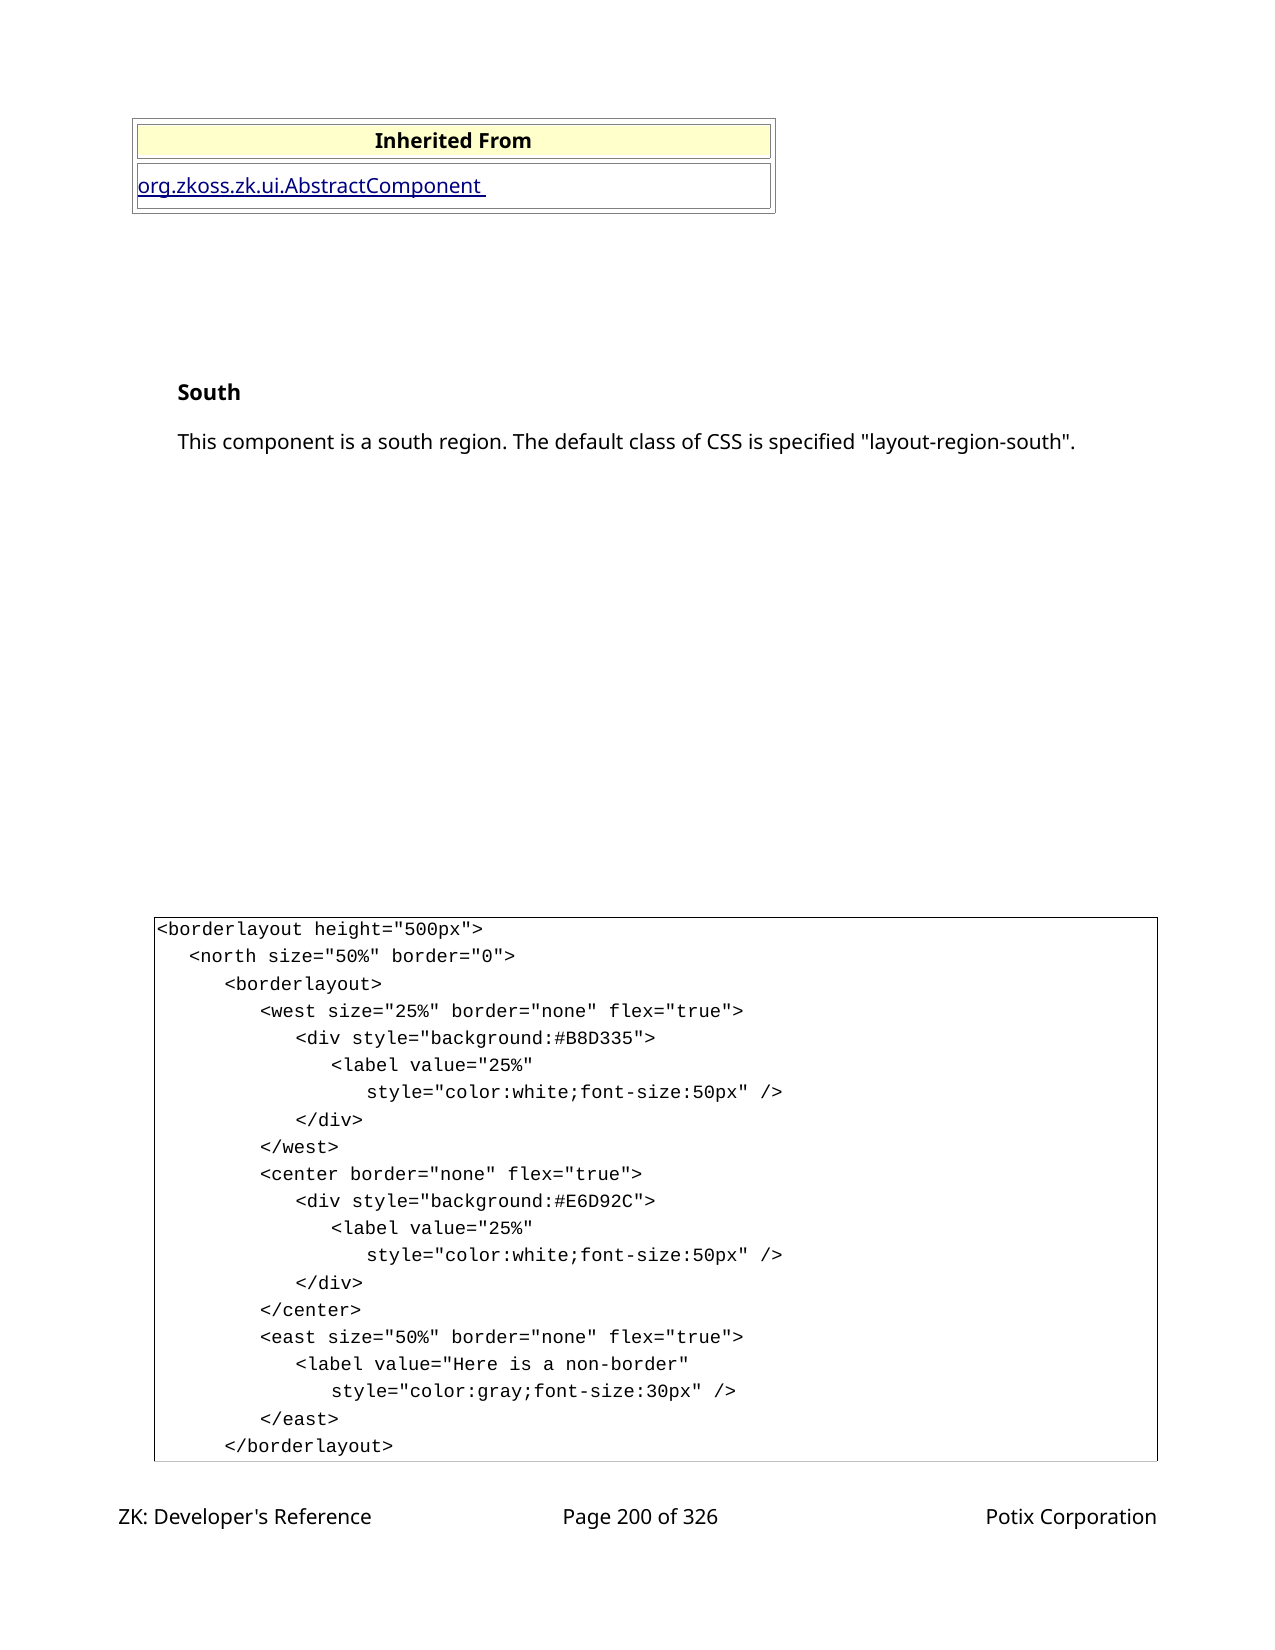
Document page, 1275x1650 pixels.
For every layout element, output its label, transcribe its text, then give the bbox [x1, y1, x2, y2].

text <east size="50%" border="none" flex="true"> [155, 1325, 1157, 1349]
text This component is a south region. The default class of CSS is specified "layout-region-south". [177, 427, 1157, 456]
text style="color:gray;font-size:30px" /> [155, 1379, 1157, 1403]
text <borderlayout height="500px"> [155, 918, 1157, 941]
text <center border="none" flex="true"> [155, 1162, 1157, 1186]
text <div style="background:#E6D92C"> [155, 1189, 1157, 1213]
text </div> [155, 1107, 1157, 1132]
table_header Inherited From [134, 119, 772, 158]
text <div style="background:#B8D335"> [155, 1026, 1157, 1050]
table_cell org.zkoss.zk.ui.AbstractComponent [134, 158, 772, 207]
text <west size="25%" border="none" flex="true"> [155, 999, 1157, 1023]
text </borderlayout> [155, 1434, 1157, 1461]
text </div> [155, 1271, 1157, 1295]
text </center> [155, 1298, 1157, 1322]
text style="color:white;font-size:50px" /> [155, 1080, 1157, 1104]
text style="color:white;font-size:50px" /> [155, 1243, 1157, 1268]
text <label value="Here is a non-border" [155, 1352, 1157, 1376]
text <label value="25%" [155, 1053, 1157, 1077]
text <north size="50%" border="0"> [155, 944, 1157, 968]
text <label value="25%" [155, 1216, 1157, 1240]
subtitle South [177, 377, 1157, 407]
text </east> [155, 1406, 1157, 1431]
text </west> [155, 1134, 1157, 1159]
text <borderlayout> [155, 971, 1157, 996]
